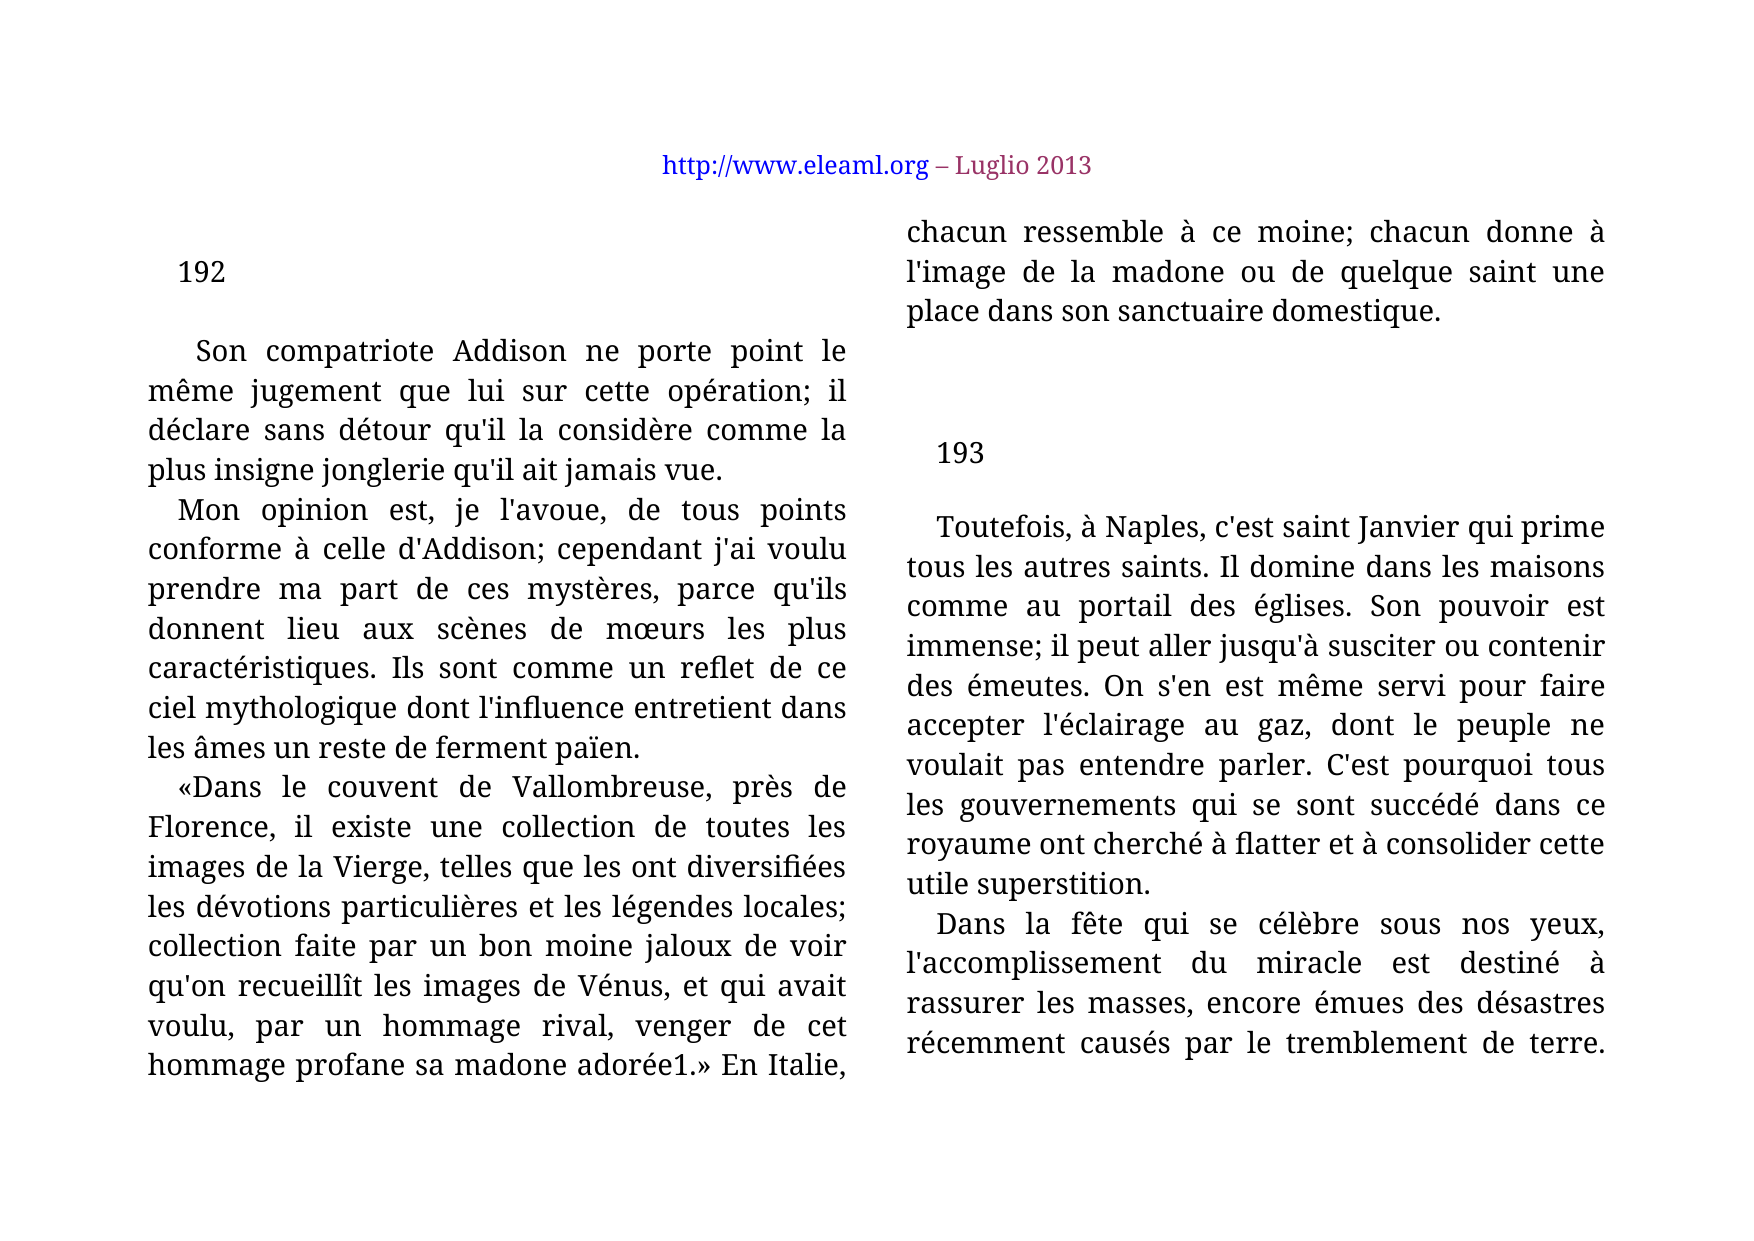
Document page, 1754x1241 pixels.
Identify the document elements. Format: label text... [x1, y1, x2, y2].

text Mon opinion est, je l'avoue, de tous points conforme à celle d'Addison; cependant j'ai voulu prendre ma part de ces mystères, parce qu'ils donnent lieu aux scènes de mœurs les plus caractéristiques. Ils sont comme un reflet de ce ciel mythologique dont l'influence entretient dans les âmes un reste de ferment païen. [148, 489, 847, 767]
text Dans la fête qui se célèbre sous nos yeux, l'accomplissement du miracle est destiné à rassurer les masses, encore émues des désastres récemment causés par le tremblement de terre. [906, 903, 1606, 1062]
text Toutefois, à Naples, c'est saint Janvier qui prime tous les autres saints. Il domine dans les maisons comme au portail des églises. Son pouvoir est immense; il peut aller jusqu'à susciter ou contenir des émeutes. On s'en est même servi pour faire accepter l'éclairage au gaz, dont le peuple ne voulait pas entendre parler. C'est pourquoi tous les gouvernements qui se sont succédé dans ce royaume ont cherché à flatter et à consolider cette utile superstition. [906, 506, 1606, 903]
text chacun ressemble à ce moine; chacun donne à l'image de la madone ou de quelque saint une place dans son sanctuaire domestique. [906, 211, 1606, 330]
text «Dans le couvent de Vallombreuse, près de Florence, il existe une collection de toutes les images de la Vierge, telles que les ont diversifiées les dévotions particulières et les légendes locales; collection faite par un bon moine jaloux de voir qu'on recueillît les images de Vénus, et qui avait voulu, par un hommage rival, venger de cet hommage profane sa madone adorée1.» En Italie, [148, 767, 847, 1084]
text Son compatriote Addison ne porte point le même jugement que lui sur cette opération; il déclare sans détour qu'il la considère comme la plus insigne jonglerie qu'il ait jamais vue. [148, 330, 847, 489]
text 192 [148, 251, 847, 291]
text 193 [906, 432, 1606, 472]
